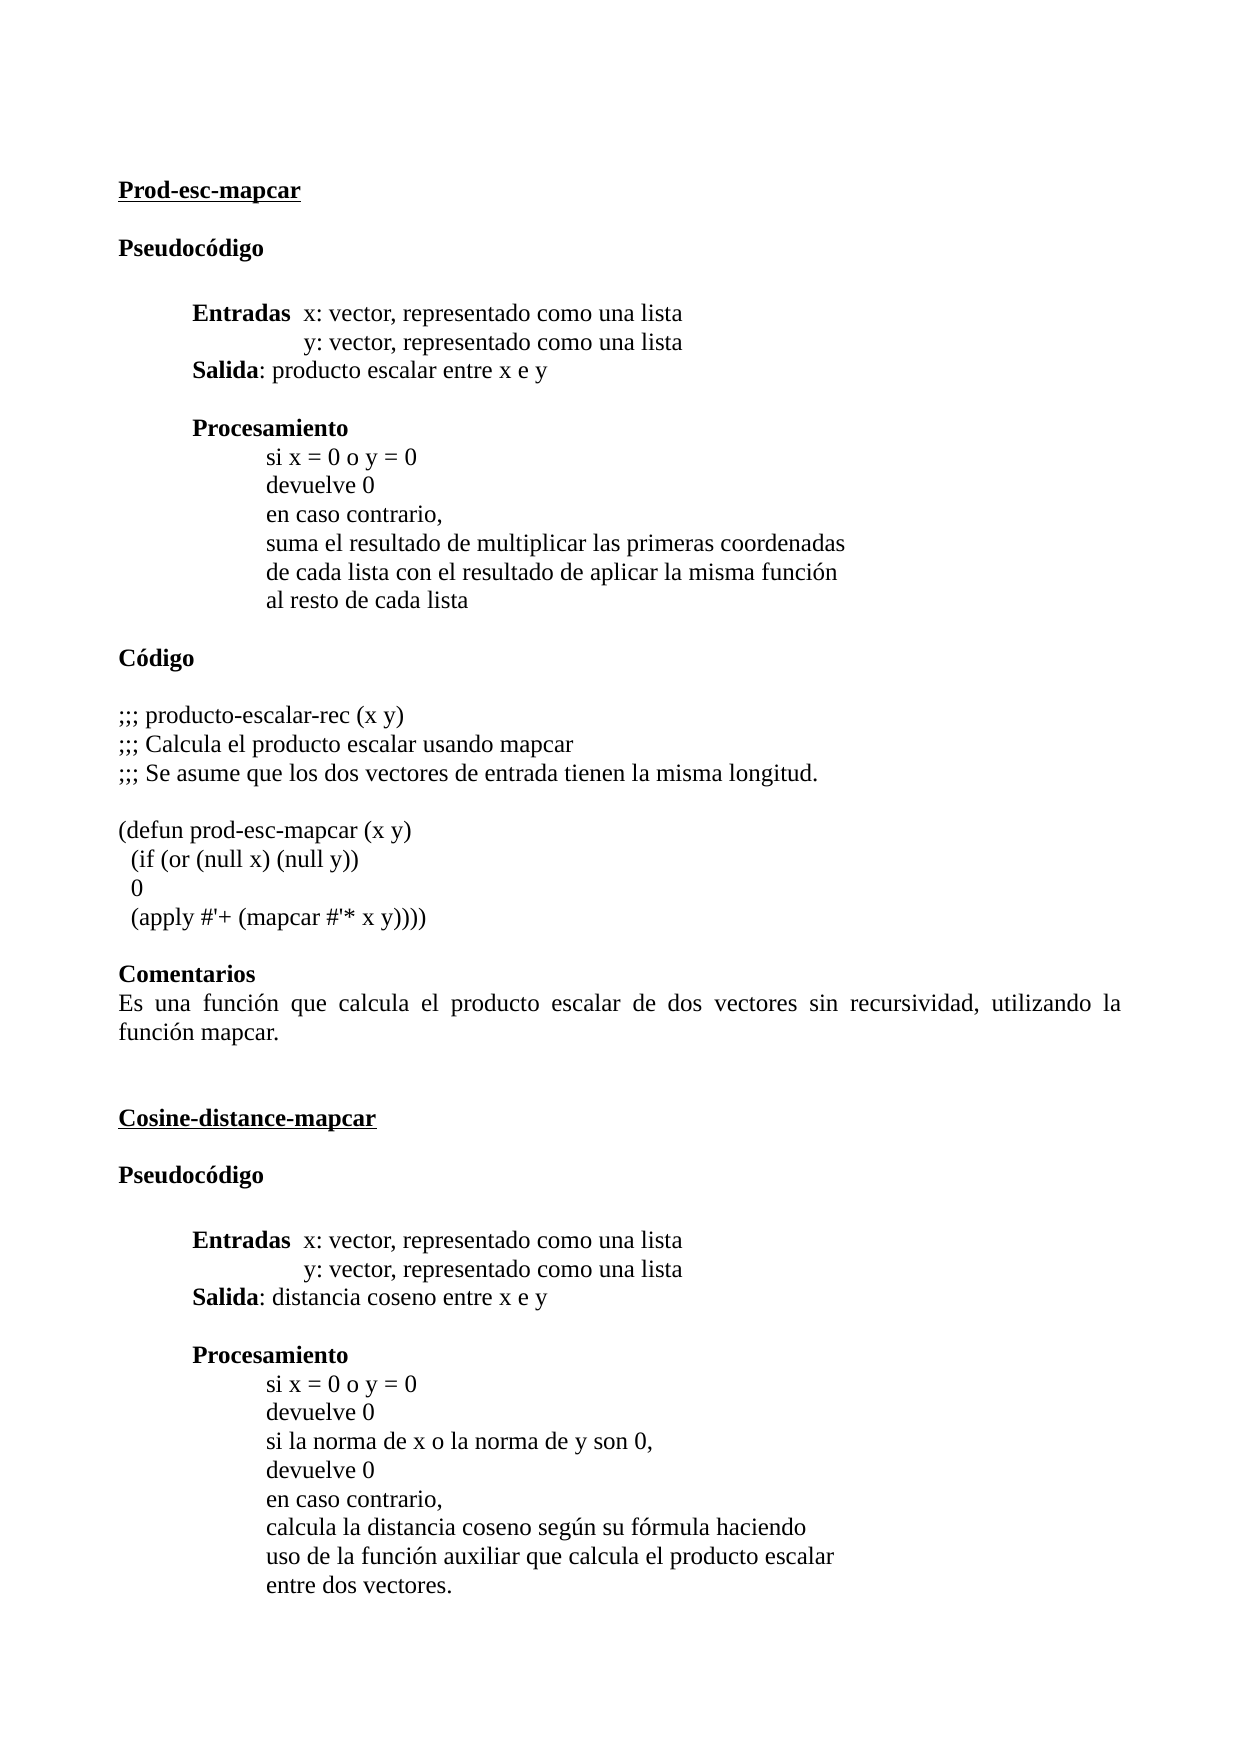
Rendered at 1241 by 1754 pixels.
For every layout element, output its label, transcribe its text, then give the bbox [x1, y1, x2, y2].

text devuelve 0 [118, 470, 1122, 499]
text 0 [118, 873, 1122, 902]
text Procesamiento [118, 1340, 1122, 1369]
text (apply #'+ (mapcar #'* x y)))) [118, 902, 1122, 930]
text calcula la distancia coseno según su fórmula haciendo [118, 1512, 1122, 1541]
text ;;; producto-escalar-rec (x y) [118, 700, 1122, 729]
text en caso contrario, [118, 499, 1122, 528]
text Entradas x: vector, representado como una lista [118, 1225, 1122, 1254]
text Comentarios [118, 959, 1122, 988]
text Salida: distancia coseno entre x e y [118, 1282, 1122, 1311]
text de cada lista con el resultado de aplicar la misma función [118, 557, 1122, 585]
text ;;; Calcula el producto escalar usando mapcar [118, 729, 1122, 758]
text suma el resultado de multiplicar las primeras coordenadas [118, 528, 1122, 557]
text Cosine-distance-mapcar [118, 1103, 1122, 1132]
text Entradas x: vector, representado como una lista [118, 298, 1122, 327]
text Procesamiento [118, 413, 1122, 442]
text Es una función que calcula el producto escalar de dos vectores sin recursividad, utilizando la función mapcar. [118, 988, 1122, 1045]
text (defun prod-esc-mapcar (x y) [118, 815, 1122, 844]
text devuelve 0 [118, 1455, 1122, 1484]
text devuelve 0 [118, 1397, 1122, 1426]
text (if (or (null x) (null y)) [118, 844, 1122, 873]
text si la norma de x o la norma de y son 0, [118, 1426, 1122, 1455]
text entre dos vectores. [118, 1570, 1122, 1599]
text si x = 0 o y = 0 [118, 1369, 1122, 1397]
text Pseudocódigo [118, 233, 1122, 262]
text ;;; Se asume que los dos vectores de entrada tienen la misma longitud. [118, 758, 1122, 787]
text Salida: producto escalar entre x e y [118, 355, 1122, 384]
text al resto de cada lista [118, 585, 1122, 614]
text Pseudocódigo [118, 1160, 1122, 1189]
text Código [118, 643, 1122, 672]
text si x = 0 o y = 0 [118, 442, 1122, 470]
text en caso contrario, [118, 1484, 1122, 1512]
text Prod-esc-mapcar [118, 176, 1122, 204]
text y: vector, representado como una lista [118, 1254, 1122, 1282]
text uso de la función auxiliar que calcula el producto escalar [118, 1541, 1122, 1570]
text y: vector, representado como una lista [118, 327, 1122, 355]
